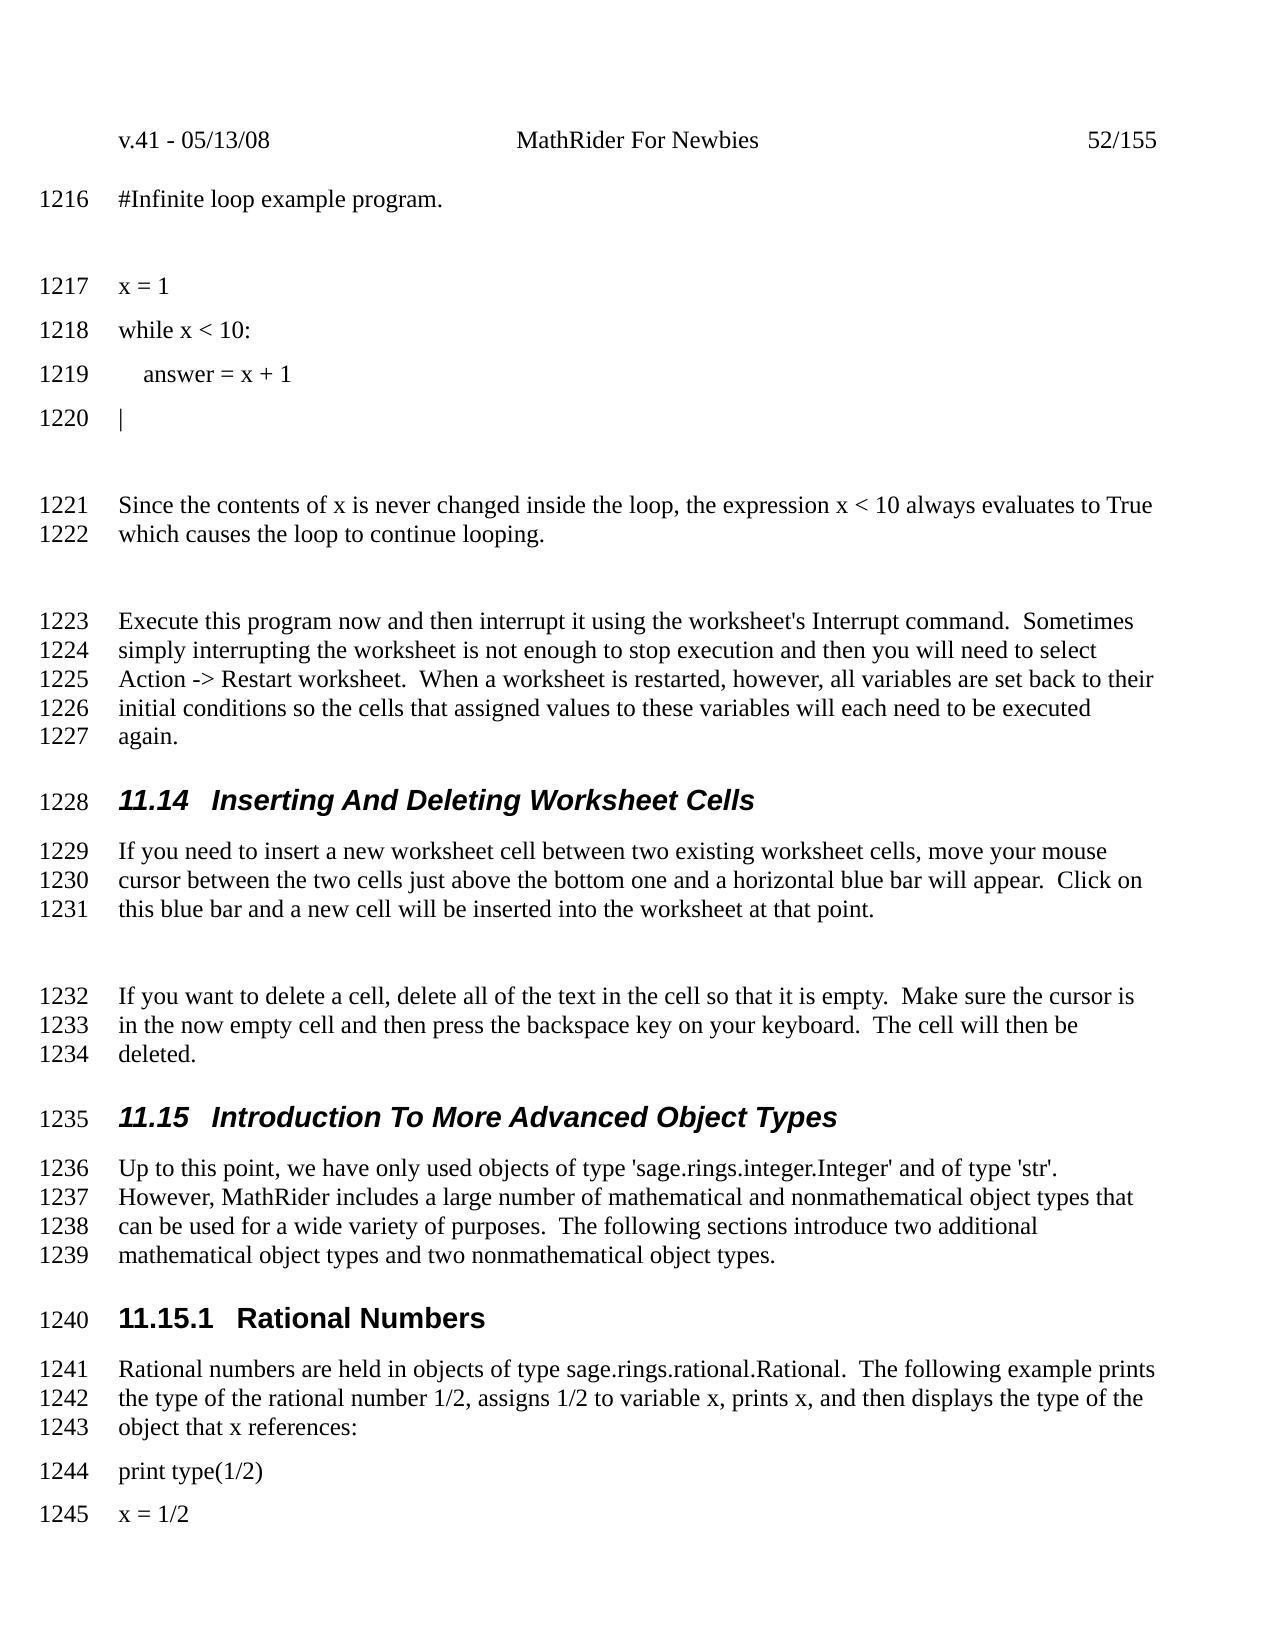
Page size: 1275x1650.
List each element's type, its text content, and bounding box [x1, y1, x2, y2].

text print type(1/2) [118, 1456, 1157, 1484]
text Execute this program now and then interrupt it using the worksheet's Interrupt command. Sometimes simply interrupting the worksheet is not enough to stop execution and then you will need to select Action -> Restart worksheet. When a worksheet is restarted, however, all variables are set back to their initial conditions so the cells that assigned values to these variables will each need to be executed again. [118, 606, 1157, 750]
text x = 1/2 [118, 1499, 1157, 1528]
text answer = x + 1 [118, 359, 1157, 388]
text while x < 10: [118, 315, 1157, 344]
subtitle Inserting And Deleting Worksheet Cells [118, 783, 1157, 816]
text Rational numbers are held in objects of type sage.rings.rational.Rational. The following example prints the type of the rational number 1/2, assigns 1/2 to variable x, prints x, and then displays the type of the object that x references: [118, 1354, 1157, 1441]
subtitle Rational Numbers [118, 1301, 1157, 1334]
subtitle Introduction To More Advanced Object Types [118, 1100, 1157, 1133]
text x = 1 [118, 271, 1157, 300]
text Up to this point, we have only used objects of type 'sage.rings.integer.Integer' and of type 'str'. However, MathRider includes a large number of mathematical and nonmathematical object types that can be used for a wide variety of purposes. The following sections introduce two additional mathematical object types and two nonmathematical object types. [118, 1153, 1157, 1268]
text | [118, 403, 1157, 431]
text Since the contents of x is never changed inside the loop, the expression x < 10 always evaluates to True which causes the loop to continue looping. [118, 490, 1157, 548]
text If you need to insert a new worksheet cell between two existing worksheet cells, move your mouse cursor between the two cells just above the bottom one and a horizontal blue bar will appear. Click on this blue bar and a new cell will be inserted into the worksheet at that point. [118, 836, 1157, 922]
text #Infinite loop example program. [118, 184, 1157, 213]
text If you want to delete a cell, delete all of the text in the cell so that it is empty. Make sure the cursor is in the now empty cell and then press the backspace key on your keyboard. The cell will then be deleted. [118, 981, 1157, 1067]
